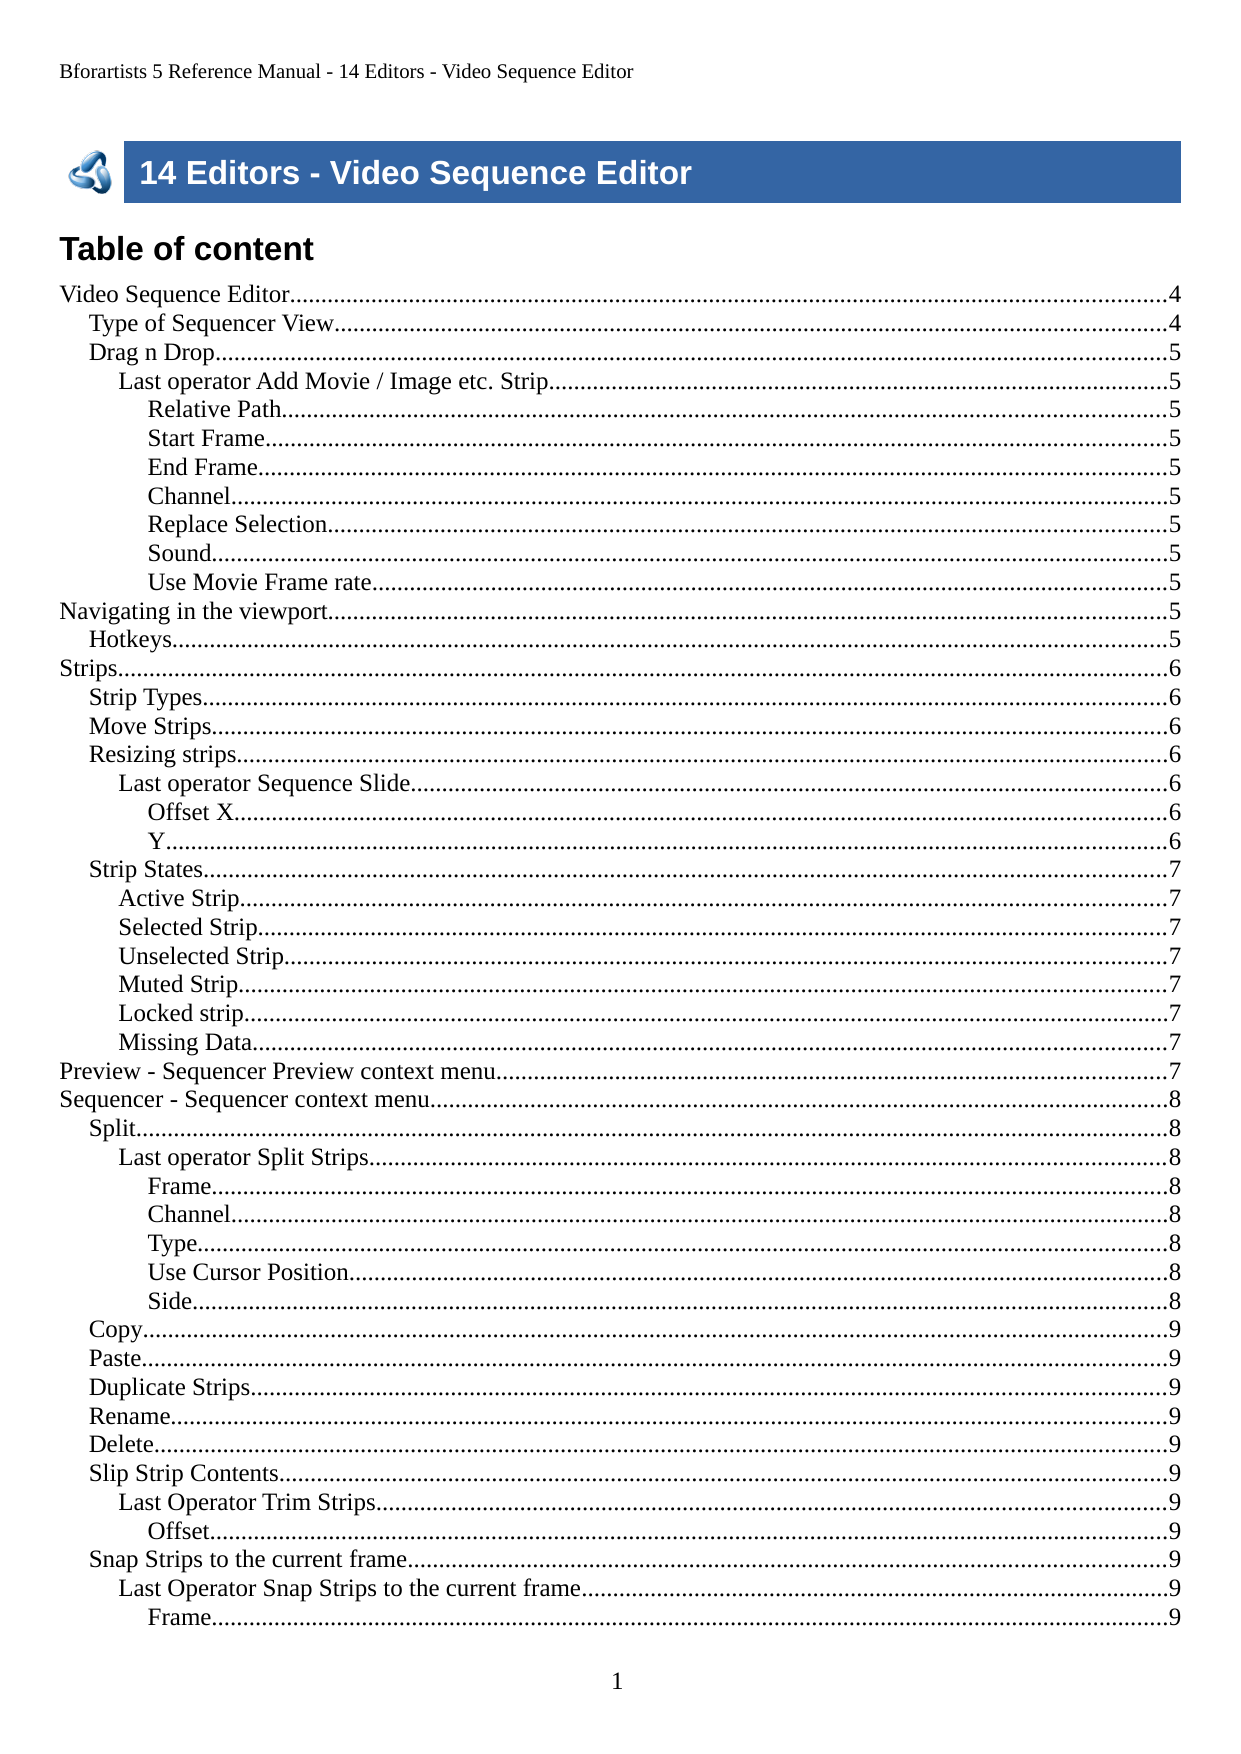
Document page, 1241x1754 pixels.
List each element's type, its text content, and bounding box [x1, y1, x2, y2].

text Replace Selection 5 [147, 509, 1181, 538]
text Strip Types 6 [88, 682, 1181, 711]
text Channel 8 [147, 1199, 1181, 1228]
text Copy 9 [88, 1314, 1181, 1343]
text Selected Strip 7 [118, 912, 1181, 941]
table_header [59, 141, 124, 203]
table_header 14 Editors - Video Sequence Editor [124, 141, 1181, 203]
text Sequencer - Sequencer context menu 8 [59, 1084, 1181, 1113]
text Y 6 [147, 826, 1181, 854]
subtitle Table of content [59, 228, 1181, 267]
text Missing Data 7 [118, 1027, 1181, 1056]
text Snap Strips to the current frame 9 [88, 1544, 1181, 1573]
text Hotkeys 5 [88, 624, 1181, 653]
text Move Strips 6 [88, 711, 1181, 739]
text Last operator Sequence Slide 6 [118, 768, 1181, 797]
text Split 8 [88, 1113, 1181, 1142]
text Strips 6 [59, 653, 1181, 682]
text Channel 5 [147, 481, 1181, 509]
picture [65, 147, 114, 197]
text Muted Strip 7 [118, 969, 1181, 998]
text Rename 9 [88, 1401, 1181, 1429]
text Unselected Strip 7 [118, 941, 1181, 969]
text Sound 5 [147, 538, 1181, 567]
text Type of Sequencer View 4 [88, 308, 1181, 337]
text Offset X 6 [147, 797, 1181, 826]
text Use Cursor Position 8 [147, 1257, 1181, 1286]
text Frame 8 [147, 1171, 1181, 1199]
text Active Strip 7 [118, 883, 1181, 912]
text Locked strip 7 [118, 998, 1181, 1027]
text Frame 9 [147, 1602, 1181, 1631]
text Start Frame 5 [147, 423, 1181, 452]
text Relative Path 5 [147, 394, 1181, 423]
text Duplicate Strips 9 [88, 1372, 1181, 1401]
text Last Operator Snap Strips to the current frame 9 [118, 1573, 1181, 1602]
text Video Sequence Editor 4 [59, 279, 1181, 308]
text Delete 9 [88, 1429, 1181, 1458]
text End Frame 5 [147, 452, 1181, 481]
text Resizing strips 6 [88, 739, 1181, 768]
text Last Operator Trim Strips 9 [118, 1487, 1181, 1516]
text Side 8 [147, 1286, 1181, 1314]
text Slip Strip Contents 9 [88, 1458, 1181, 1487]
text Navigating in the viewport 5 [59, 596, 1181, 624]
text Type 8 [147, 1228, 1181, 1257]
text Offset 9 [147, 1516, 1181, 1544]
text Preview - Sequencer Preview context menu 7 [59, 1056, 1181, 1084]
text Last operator Split Strips 8 [118, 1142, 1181, 1171]
text Last operator Add Movie / Image etc. Strip 5 [118, 366, 1181, 394]
text Drag n Drop 5 [88, 337, 1181, 366]
text Use Movie Frame rate 5 [147, 567, 1181, 596]
text Paste 9 [88, 1343, 1181, 1372]
text Strip States 7 [88, 854, 1181, 883]
